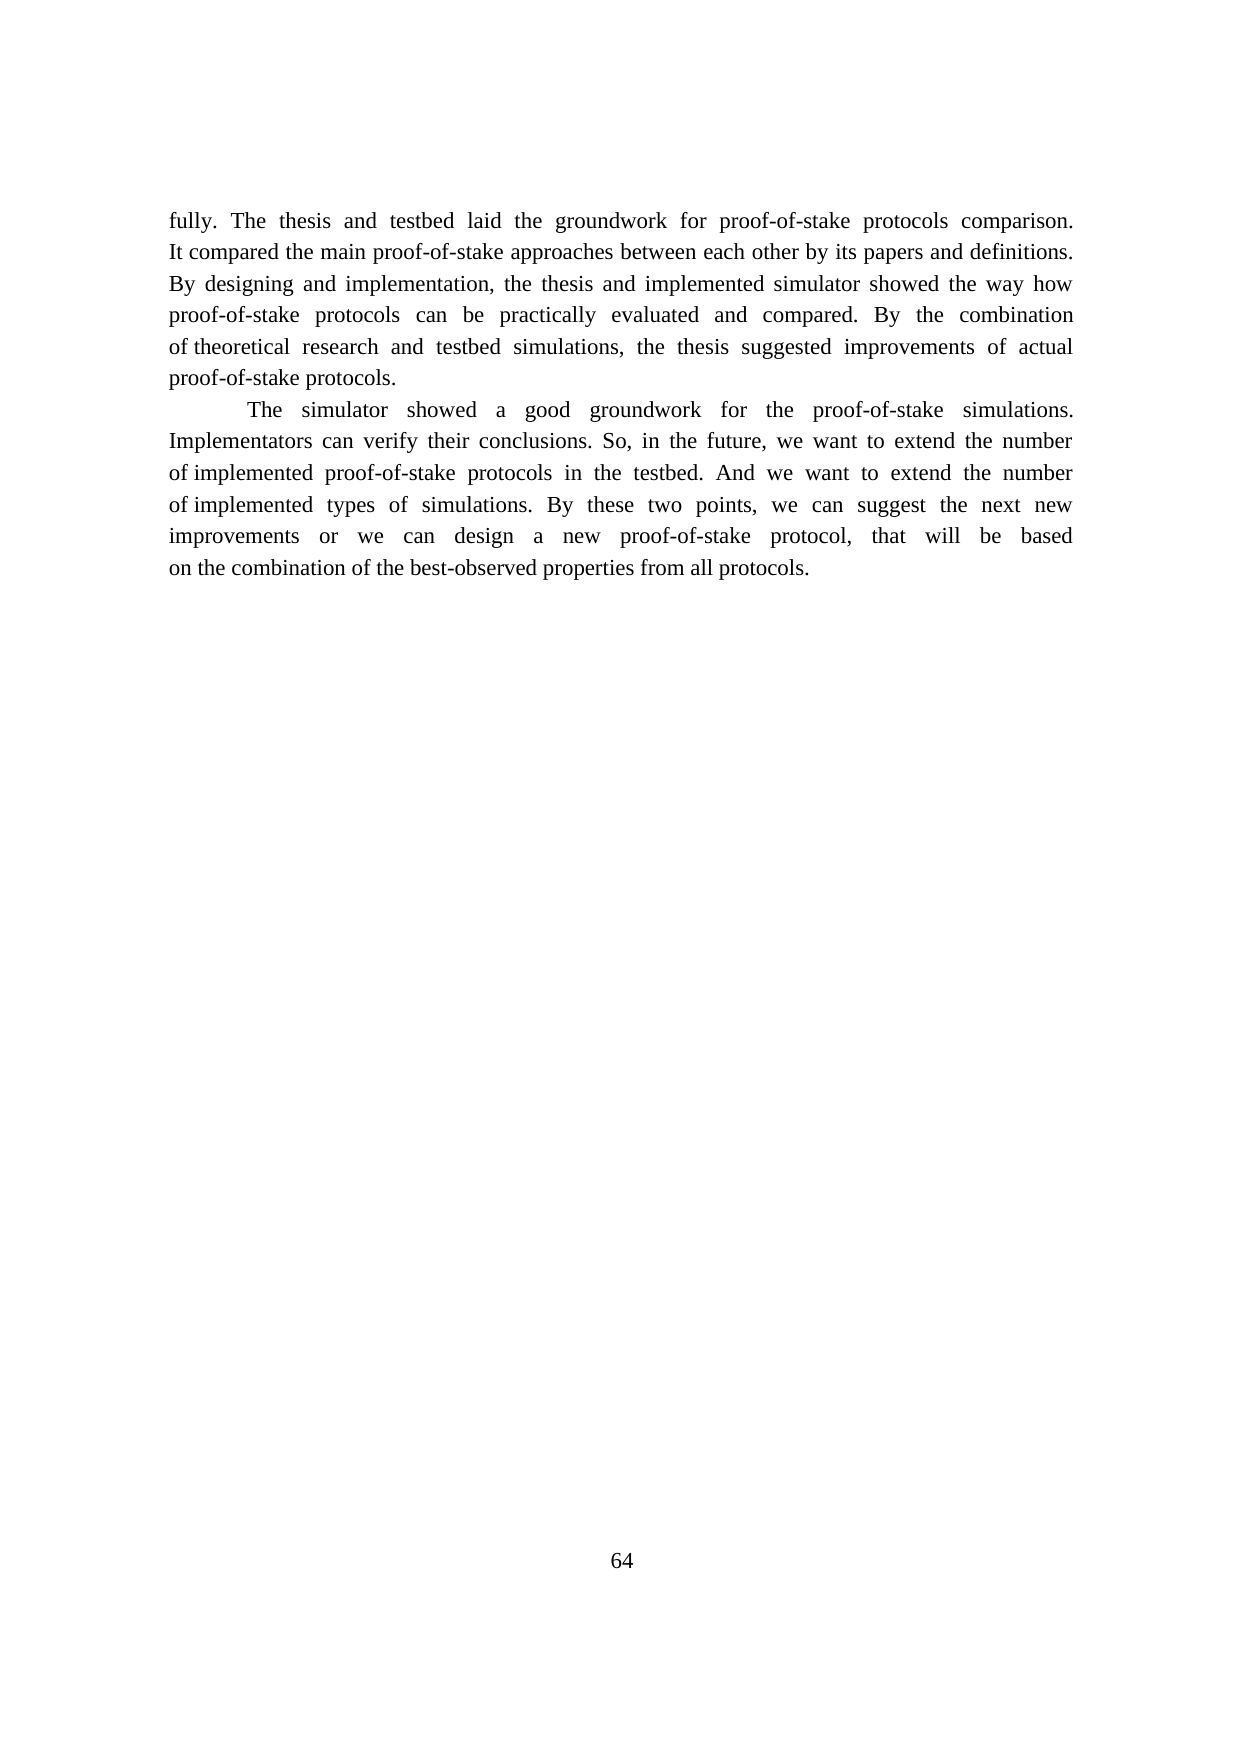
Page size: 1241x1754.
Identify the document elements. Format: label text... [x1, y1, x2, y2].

text fully. The thesis and testbed laid the groundwork for proof-of-stake protocols comparison. It compared the main proof-of-stake approaches between each other by its papers and definitions. By designing and implementation, the thesis and implemented simulator showed the way how proof-of-stake protocols can be practically evaluated and compared. By the combination of theoretical research and testbed simulations, the thesis suggested improvements of actual proof‑of-stake protocols. [169, 207, 1075, 391]
text The simulator showed a good groundwork for the proof-of-stake simulations. Implementators can verify their conclusions. So, in the future, we want to extend the number of implemented proof-of-stake protocols in the testbed. And we want to extend the number of implemented types of simulations. By these two points, we can suggest the next new improvements or we can design a new proof-of-stake protocol, that will be based on the combination of the best-observed properties from all protocols. [169, 396, 1075, 580]
